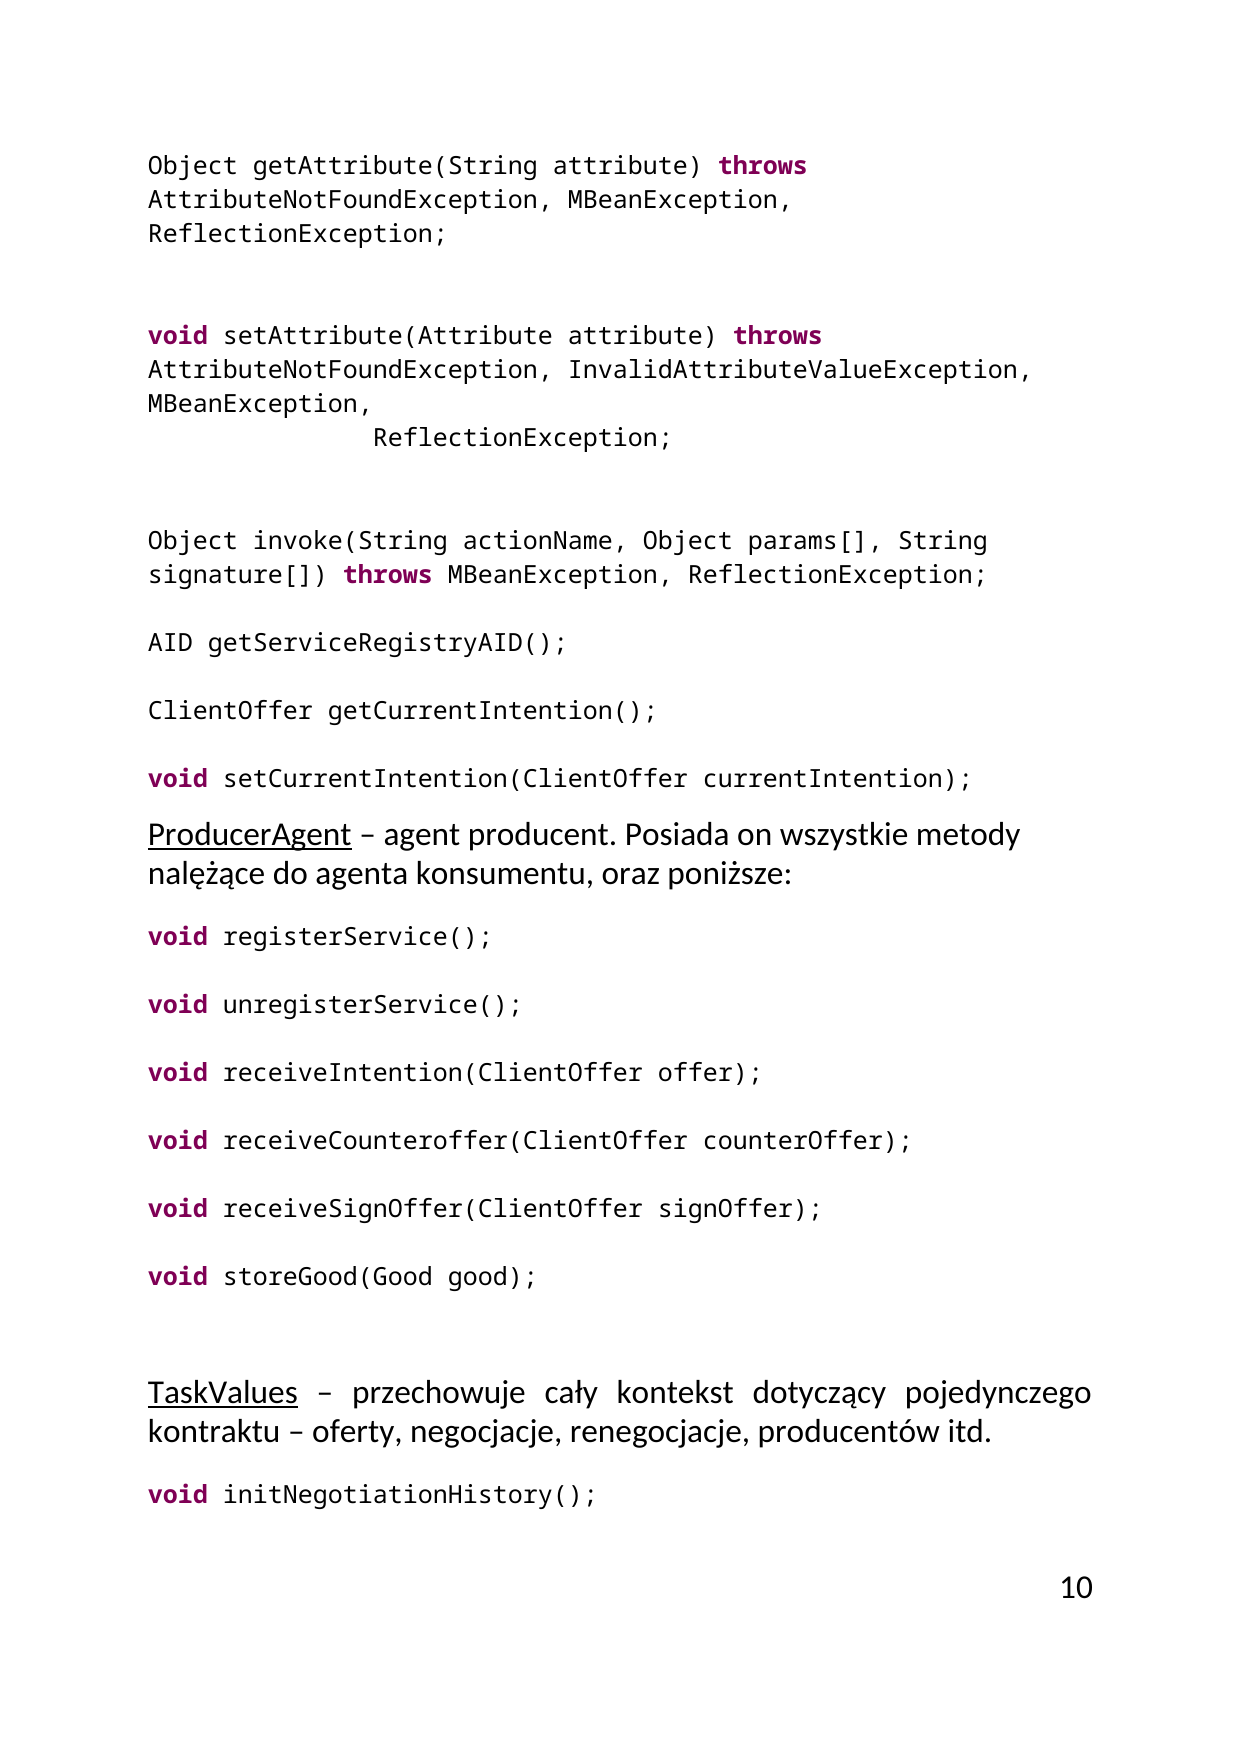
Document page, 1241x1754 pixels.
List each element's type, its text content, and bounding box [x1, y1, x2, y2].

text Object getAttribute(String attribute) throws AttributeNotFoundException, MBeanException, ReflectionException; [148, 148, 1093, 250]
text void receiveSignOffer(ClientOffer signOffer); [148, 1191, 1093, 1225]
text void receiveCounteroffer(ClientOffer counterOffer); [148, 1123, 1093, 1157]
text ProducerAgent – agent producent. Posiada on wszystkie metody nalężące do agenta konsumentu, oraz poniższe: [148, 821, 1093, 892]
text void initNegotiationHistory(); [148, 1476, 1093, 1510]
text void receiveIntention(ClientOffer offer); [148, 1054, 1093, 1088]
text ReflectionException; [148, 420, 1093, 454]
text TaskValues – przechowuje cały kontekst dotyczący pojedynczego kontraktu – oferty, negocjacje, renegocjacje, producentów itd. [148, 1379, 1093, 1451]
text ClientOffer getCurrentIntention(); [148, 693, 1093, 727]
text Object invoke(String actionName, Object params[], String signature[]) throws MBeanException, ReflectionException; [148, 522, 1093, 590]
text void unregisterService(); [148, 986, 1093, 1020]
text void setAttribute(Attribute attribute) throws AttributeNotFoundException, InvalidAttributeValueException, MBeanException, [148, 318, 1093, 420]
text void registerService(); [148, 918, 1093, 952]
text void storeGood(Good good); [148, 1259, 1093, 1293]
text AID getServiceRegistryAID(); [148, 624, 1093, 658]
text void setCurrentIntention(ClientOffer currentIntention); [148, 761, 1093, 795]
